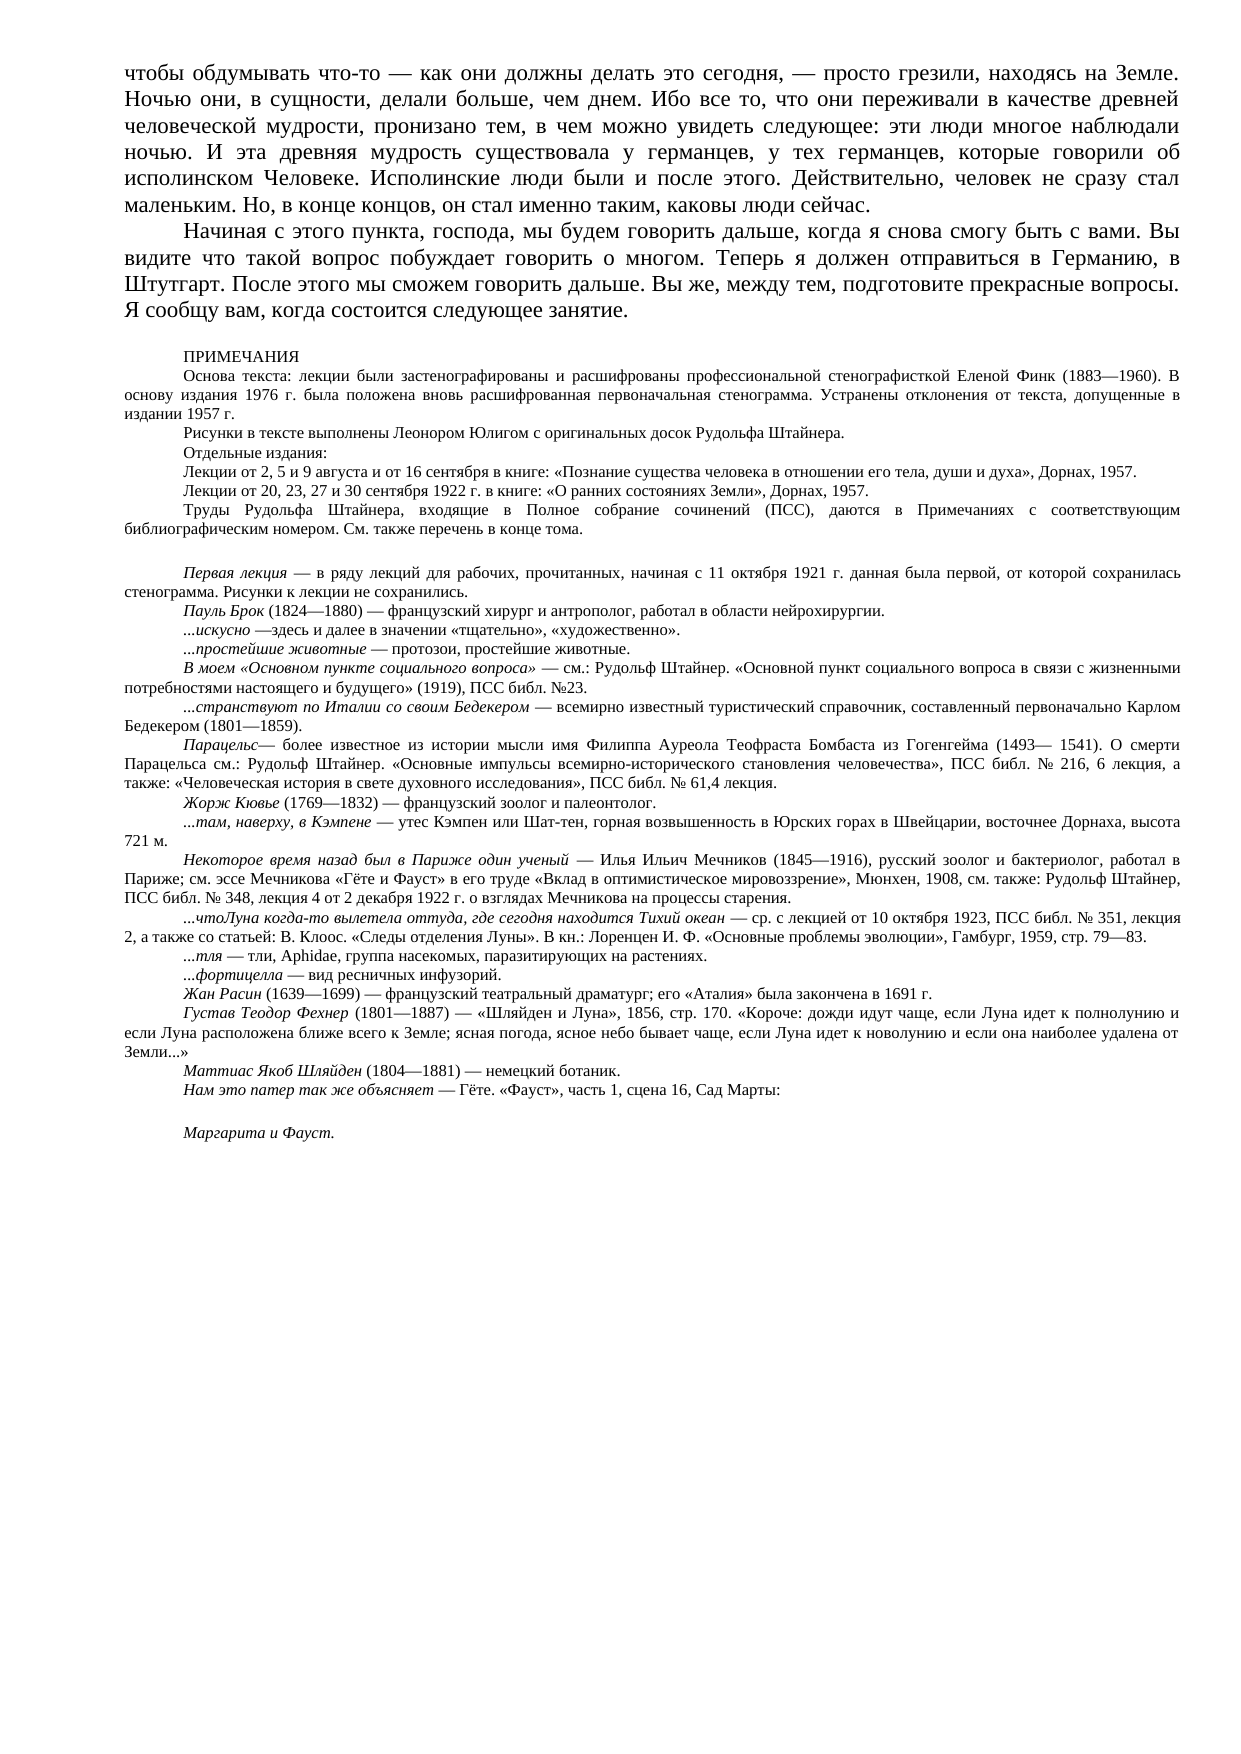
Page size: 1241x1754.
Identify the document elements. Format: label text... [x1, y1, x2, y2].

text Маргарита и Фауст. [124, 1123, 1181, 1142]
text Жорж Кювье (1769—1832) — французский зоолог и палеонтолог. [124, 792, 1181, 812]
text Рисунки в тексте выполнены Леонором Юлигом с оригинальных досок Рудольфа Штайнера. [124, 423, 1181, 442]
text Пауль Брок (1824—1880) — французский хирург и антрополог, работал в области нейрохирургии. [124, 601, 1181, 620]
text ...странствуют по Италии со своим Бедекером — всемирно известный туристический справочник, составленный первоначально Карлом Бедекером (1801—1859). [124, 697, 1181, 735]
text ...фортицелла — вид ресничных инфузорий. [124, 965, 1181, 984]
text Отдельные издания: [124, 442, 1181, 462]
text Начиная с этого пункта, господа, мы будем говорить дальше, когда я снова смогу быть с вами. Вы видите что такой вопрос побуждает говорить о многом. Теперь я должен отправиться в Германию, в Штутгарт. После этого мы сможем говорить дальше. Вы же, между тем, подготовите прекрасные вопросы. Я сообщу вам, когда состоится следующее занятие. [124, 217, 1181, 323]
text Лекции от 20, 23, 27 и 30 сентября 1922 г. в книге: «О ранних состояниях Земли», Дорнах, 1957. [124, 481, 1181, 500]
text Труды Рудольфа Штайнера, входящие в Полное собрание сочинений (ПСС), даются в Примечаниях с соответствующим библиографическим номером. См. также перечень в конце тома. [124, 500, 1181, 538]
text ПРИМЕЧАНИЯ [124, 347, 1181, 366]
text Нам это патер так же объясняет — Гёте. «Фауст», часть 1, сцена 16, Сад Марты: [124, 1080, 1181, 1099]
text чтобы обдумывать что-то — как они должны делать это сегодня, — просто грезили, находясь на Земле. Ночью они, в сущности, делали больше, чем днем. Ибо все то, что они переживали в качестве древней человеческой мудрости, пронизано тем, в чем можно увидеть следующее: эти люди многое наблюдали ночью. И эта древняя мудрость существовала у германцев, у тех германцев, которые говорили об исполинском Человеке. Исполинские люди были и после этого. Действительно, человек не сразу стал маленьким. Но, в конце концов, он стал именно таким, каковы люди сейчас. [124, 59, 1181, 217]
text ...тля — тли, Aphidae, группа насекомых, паразитирующих на растениях. [124, 946, 1181, 965]
text Густав Теодор Фехнер (1801—1887) — «Шляйден и Луна», 1856, стр. 170. «Короче: дожди идут чаще, если Луна идет к полнолунию и если Луна расположена ближе всего к Земле; ясная погода, ясное небо бывает чаще, если Луна идет к новолунию и если она наиболее удалена от Земли...» [124, 1003, 1181, 1061]
text Маттиас Якоб Шляйден (1804—1881) — немецкий ботаник. [124, 1061, 1181, 1080]
text ...чтоЛуна когда-то вылетела оттуда, где сегодня находится Тихий океан — ср. с лекцией от 10 октября 1923, ПСС библ. № 351, лекция 2, а также со статьей: В. Клоос. «Следы отделения Луны». В кн.: Лоренцен И. Ф. «Основные проблемы эволюции», Гамбург, 1959, стр. 79—83. [124, 907, 1181, 946]
text Некоторое время назад был в Париже один ученый — Илья Ильич Мечников (1845—1916), русский зоолог и бактериолог, работал в Париже; см. эссе Мечникова «Гёте и Фауст» в его труде «Вклад в оптимистическое мировоззрение», Мюнхен, 1908, см. также: Рудольф Штайнер, ПСС библ. № 348, лекция 4 от 2 декабря 1922 г. о взглядах Мечникова на процессы старения. [124, 850, 1181, 907]
text В моем «Основном пункте социального вопроса» — см.: Рудольф Штайнер. «Основной пункт социального вопроса в связи с жизненными потребностями настоящего и будущего» (1919), ПСС библ. №23. [124, 658, 1181, 697]
text Первая лекция — в ряду лекций для рабочих, прочитанных, начиная с 11 октября 1921 г. данная была первой, от которой сохранилась стенограмма. Рисунки к лекции не сохранились. [124, 562, 1181, 601]
text Лекции от 2, 5 и 9 августа и от 16 сентября в книге: «Познание существа человека в отношении его тела, души и духа», Дорнах, 1957. [124, 462, 1181, 481]
text ...простейшие животные — протозои, простейшие животные. [124, 639, 1181, 658]
text ...там, наверху, в Кэмпене — утес Кэмпен или Шат-тен, горная возвышенность в Юрских горах в Швейцарии, восточнее Дорнаха, высота 721 м. [124, 812, 1181, 850]
text Основа текста: лекции были застенографированы и расшифрованы профессиональной стенографисткой Еленой Финк (1883—1960). В основу издания 1976 г. была положена вновь расшифрованная первоначальная стенограмма. Устранены отклонения от текста, допущенные в издании 1957 г. [124, 366, 1181, 423]
text ...искусно —здесь и далее в значении «тщательно», «художественно». [124, 620, 1181, 639]
text Жан Расин (1639—1699) — французский театральный драматург; его «Аталия» была закончена в 1691 г. [124, 984, 1181, 1003]
text Парацельс— более известное из истории мысли имя Филиппа Ауреола Теофраста Бомбаста из Гогенгейма (1493— 1541). О смерти Парацельса см.: Рудольф Штайнер. «Основные импульсы всемирно-исторического становления человечества», ПСС библ. № 216, 6 лекция, а также: «Человеческая история в свете духовного исследования», ПСС библ. № 61,4 лекция. [124, 735, 1181, 792]
